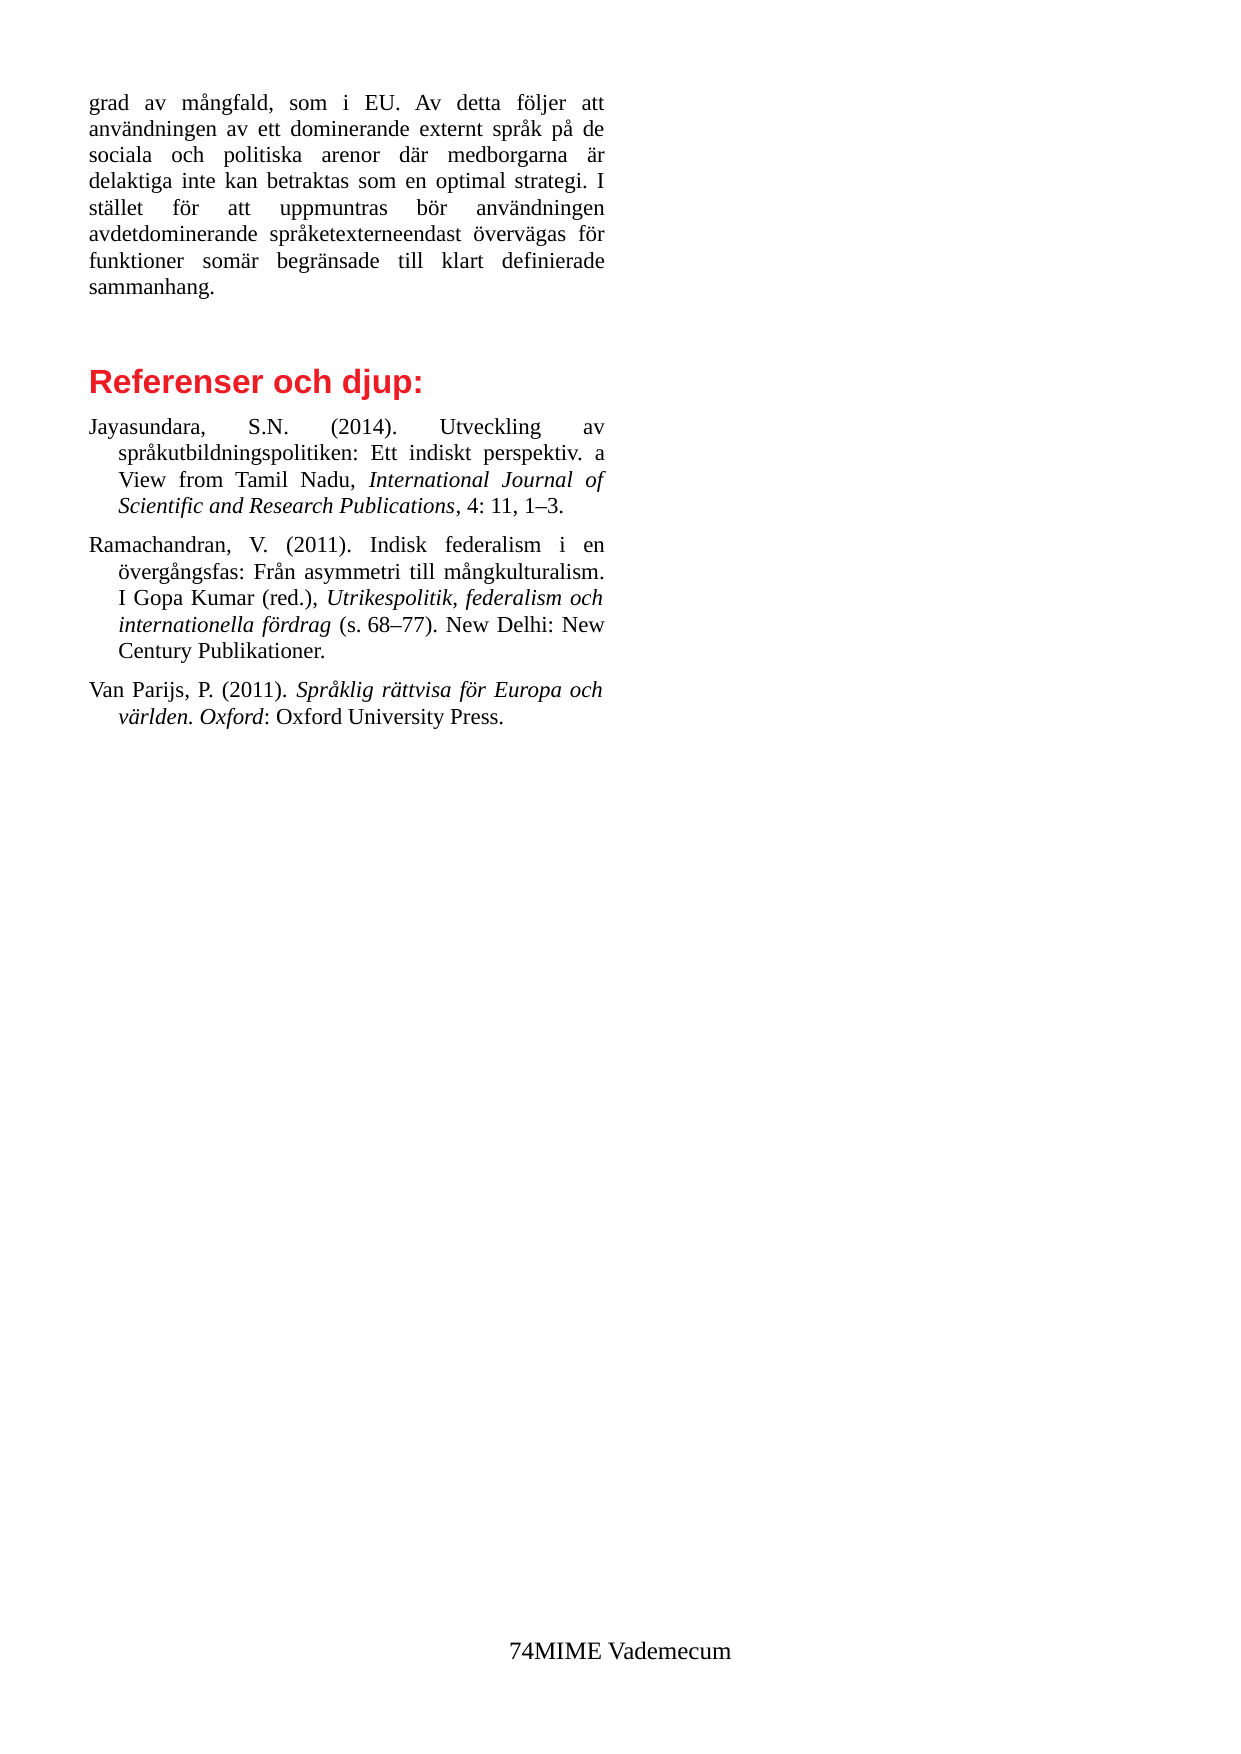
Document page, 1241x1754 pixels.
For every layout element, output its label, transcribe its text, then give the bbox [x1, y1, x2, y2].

subtitle Referenser och djup: [88, 362, 605, 401]
text grad av mångfald, som i EU. Av detta följer att användningen av ett dominerande externt språk på de sociala och politiska arenor där medborgarna är delaktiga inte kan betraktas som en optimal strategi. I stället för att uppmuntras bör användningen avdetdominerande språketexterneendast övervägas för funktioner somär begränsade till klart definierade sammanhang. [88, 88, 605, 299]
text Van Parijs, P. (2011). Språklig rättvisa för Europa och världen. Oxford: Oxford University Press. [88, 676, 605, 729]
text Ramachandran, V. (2011). Indisk federalism i en övergångsfas: Från asymmetri till mångkulturalism. I Gopa Kumar (red.), Utrikespolitik, federalism och internationella fördrag (s. 68–77). New Delhi: New Century Publikationer. [88, 532, 605, 663]
text Jayasundara, S.N. (2014). Utveckling av språkutbildningspolitiken: Ett indiskt perspektiv. a View from Tamil Nadu, International Journal of Scientific and Research Publications, 4: 11, 1–3. [88, 413, 605, 518]
